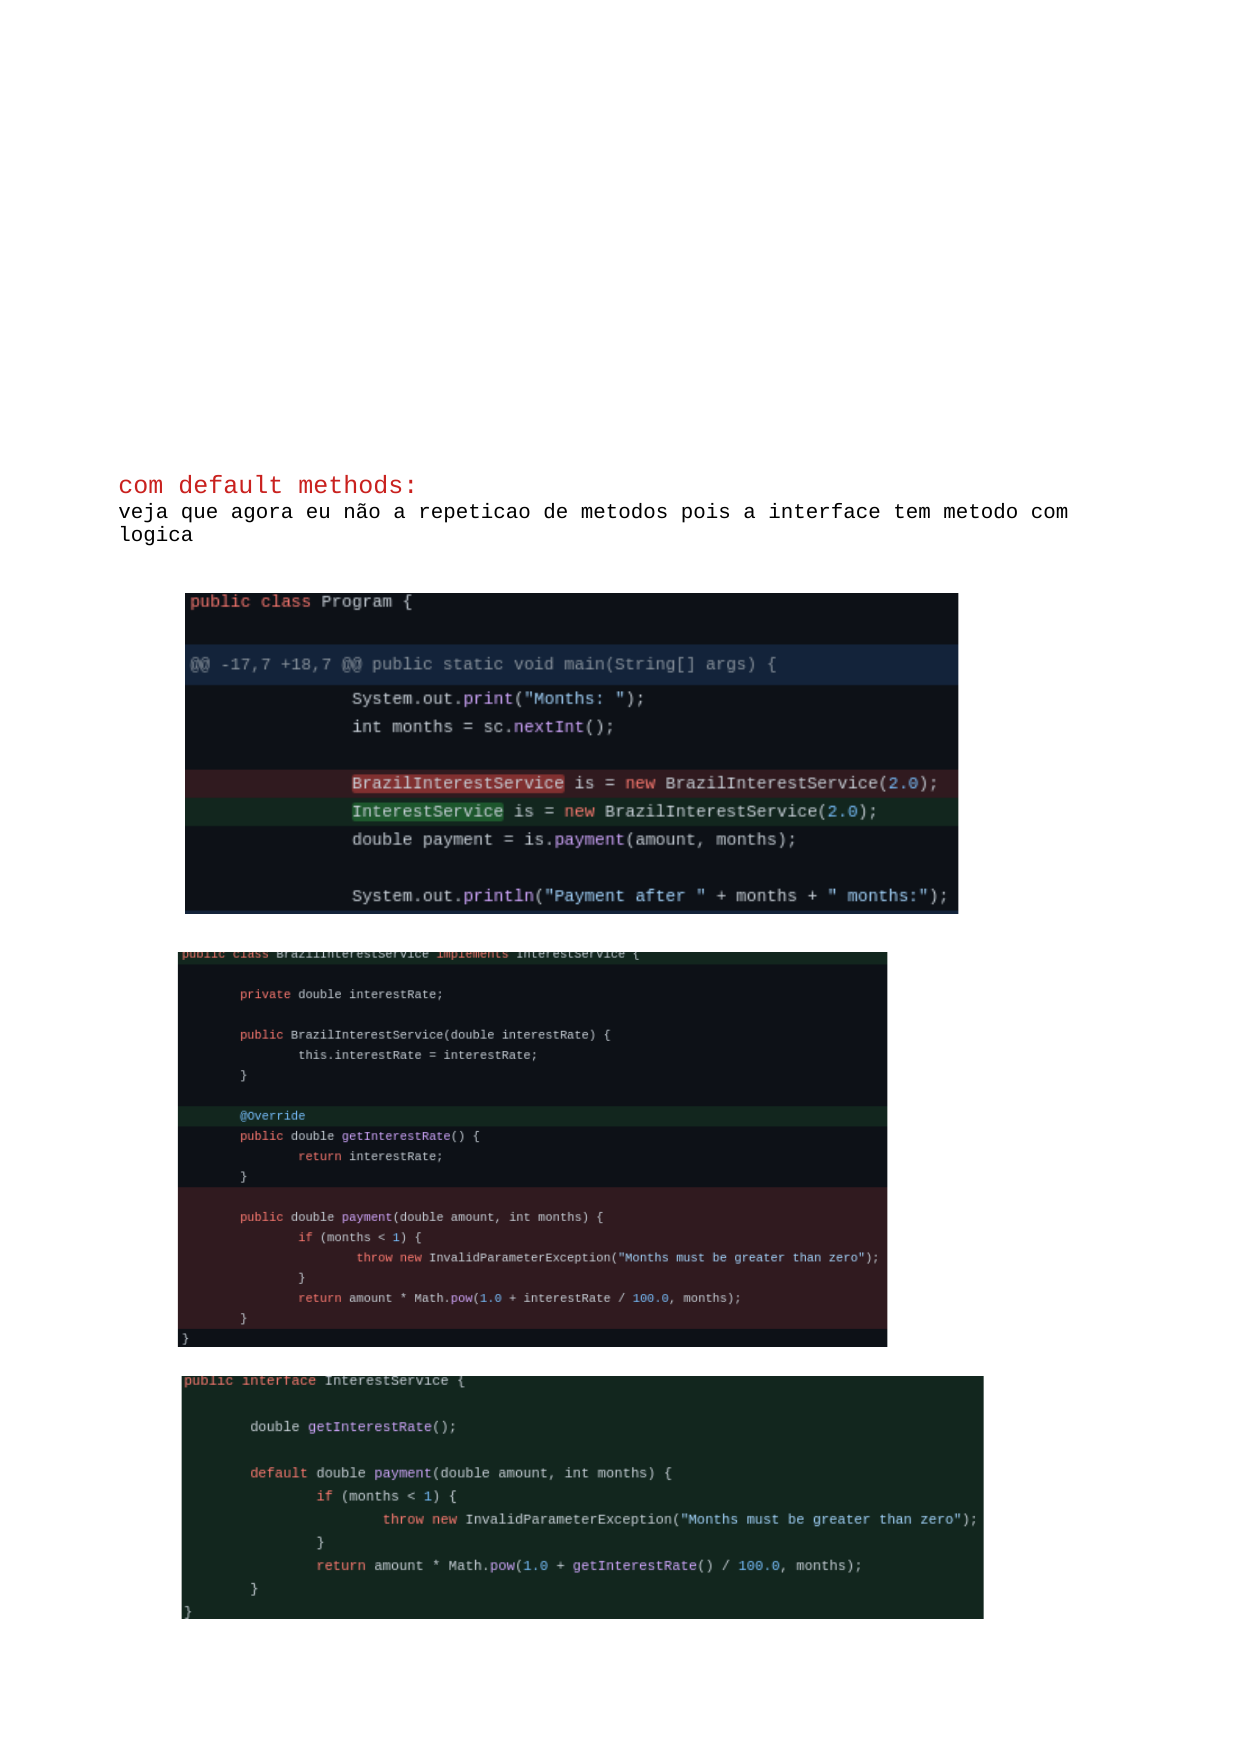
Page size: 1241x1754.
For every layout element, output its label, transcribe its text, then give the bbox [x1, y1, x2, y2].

picture [185, 593, 959, 914]
text veja que agora eu não a repeticao de metodos pois a interface tem metodo com logica [118, 501, 1122, 548]
picture [181, 1376, 984, 1619]
picture [177, 952, 888, 1347]
text com default methods: [118, 472, 1122, 501]
